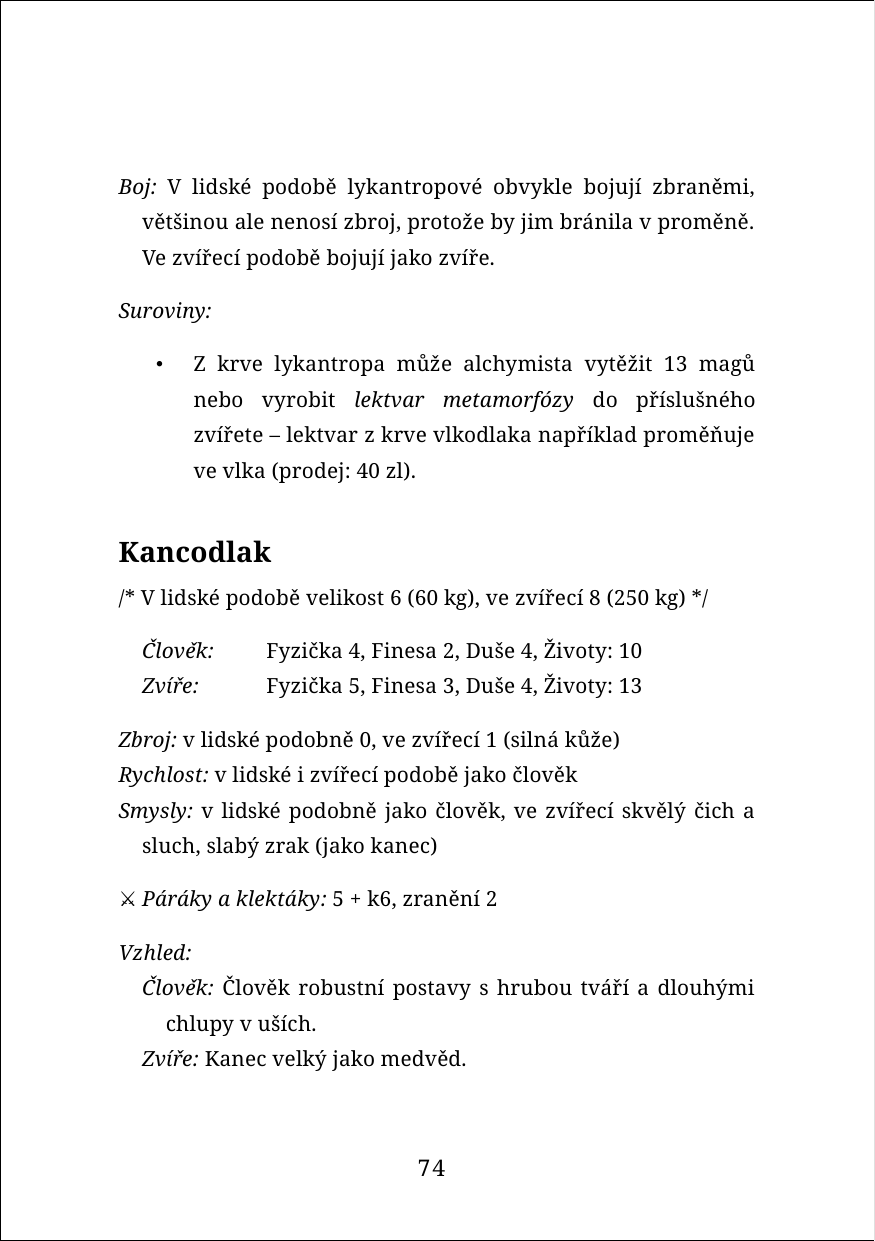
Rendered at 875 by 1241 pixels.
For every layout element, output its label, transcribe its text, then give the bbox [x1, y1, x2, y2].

text Zvíře: Fyzička 5, Finesa 3, Duše 4, Životy: 13 [142, 672, 756, 700]
text Člověk: Fyzička 4, Finesa 2, Duše 4, Životy: 10 [142, 636, 756, 664]
text Zvíře: Kanec velký jako medvěd. [142, 1044, 756, 1073]
text Rychlost: v lidské i zvířecí podobě jako člověk [118, 760, 756, 789]
subtitle Kancodlak [118, 533, 756, 571]
text Smysly: v lidské podobně jako člověk, ve zvířecí skvělý čich a sluch, slabý zrak (jako kanec) [118, 796, 756, 860]
text Vzhled: [118, 938, 756, 966]
text Člověk: Člověk robustní postavy s hrubou tváří a dlouhými chlupy v uších. [142, 973, 756, 1037]
text ⚔ Páráky a klektáky: 5 + k6, zranění 2 [118, 884, 756, 913]
list Z krve lykantropa může alchymista vytěžit 13 magů nebo vyrobit lektvar metamorfózy do příslušného zvířete – lektvar z krve vlkodlaka například proměňuje ve vlka (prodej: 40 zl). [156, 349, 756, 484]
text Boj: V lidské podobě lykantropové obvykle bojují zbraněmi, většinou ale nenosí zbroj, protože by jim bránila v proměně. Ve zvířecí podobě bojují jako zvíře. [118, 172, 756, 271]
text /* V lidské podobě velikost 6 (60 kg), ve zvířecí 8 (250 kg) */ [118, 583, 756, 611]
text Suroviny: [118, 296, 756, 324]
text Zbroj: v lidské podobně 0, ve zvířecí 1 (silná kůže) [118, 725, 756, 753]
